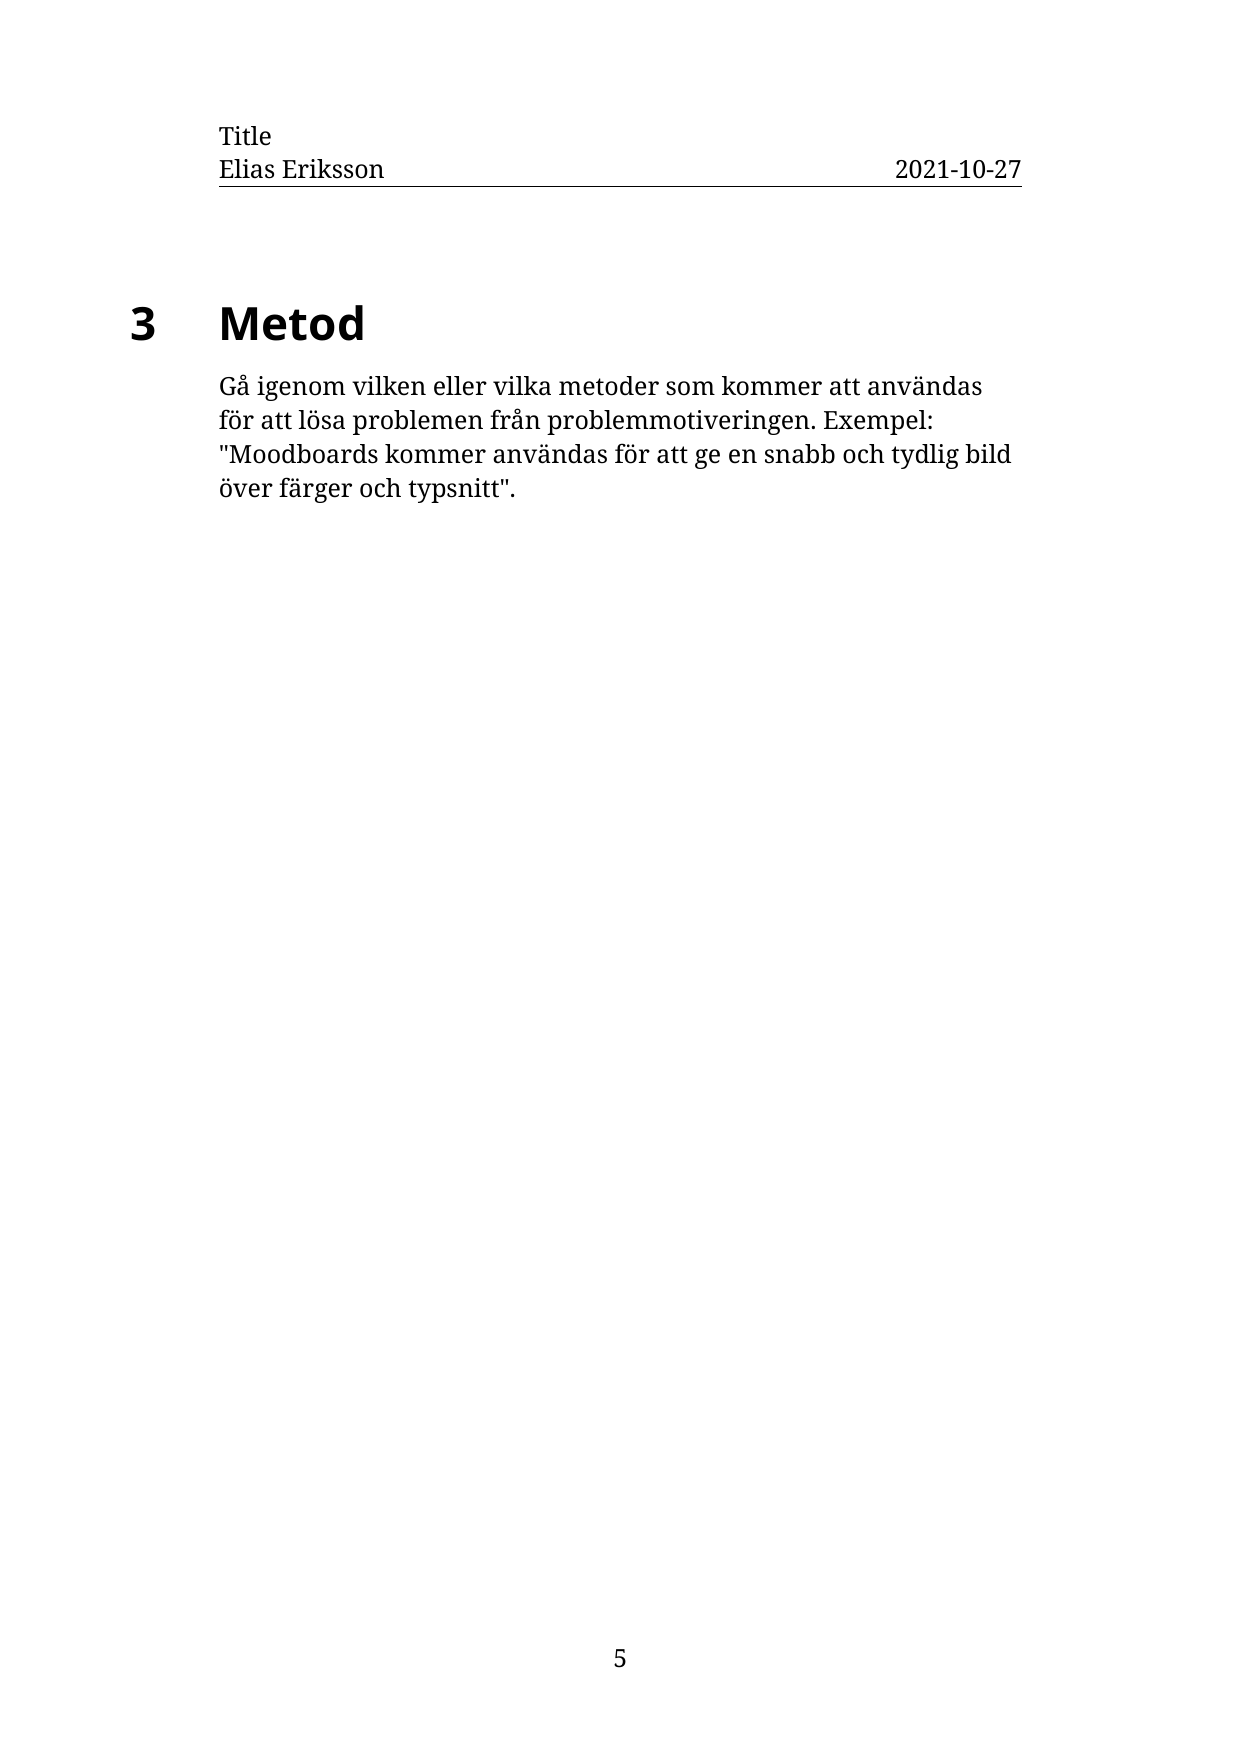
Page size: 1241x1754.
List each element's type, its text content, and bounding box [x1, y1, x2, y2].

subtitle Metod [130, 291, 1022, 353]
text Gå igenom vilken eller vilka metoder som kommer att användas för att lösa problemen från problemmotiveringen. Exempel: "Moodboards kommer användas för att ge en snabb och tydlig bild över färger och typsnitt". [218, 369, 1022, 505]
